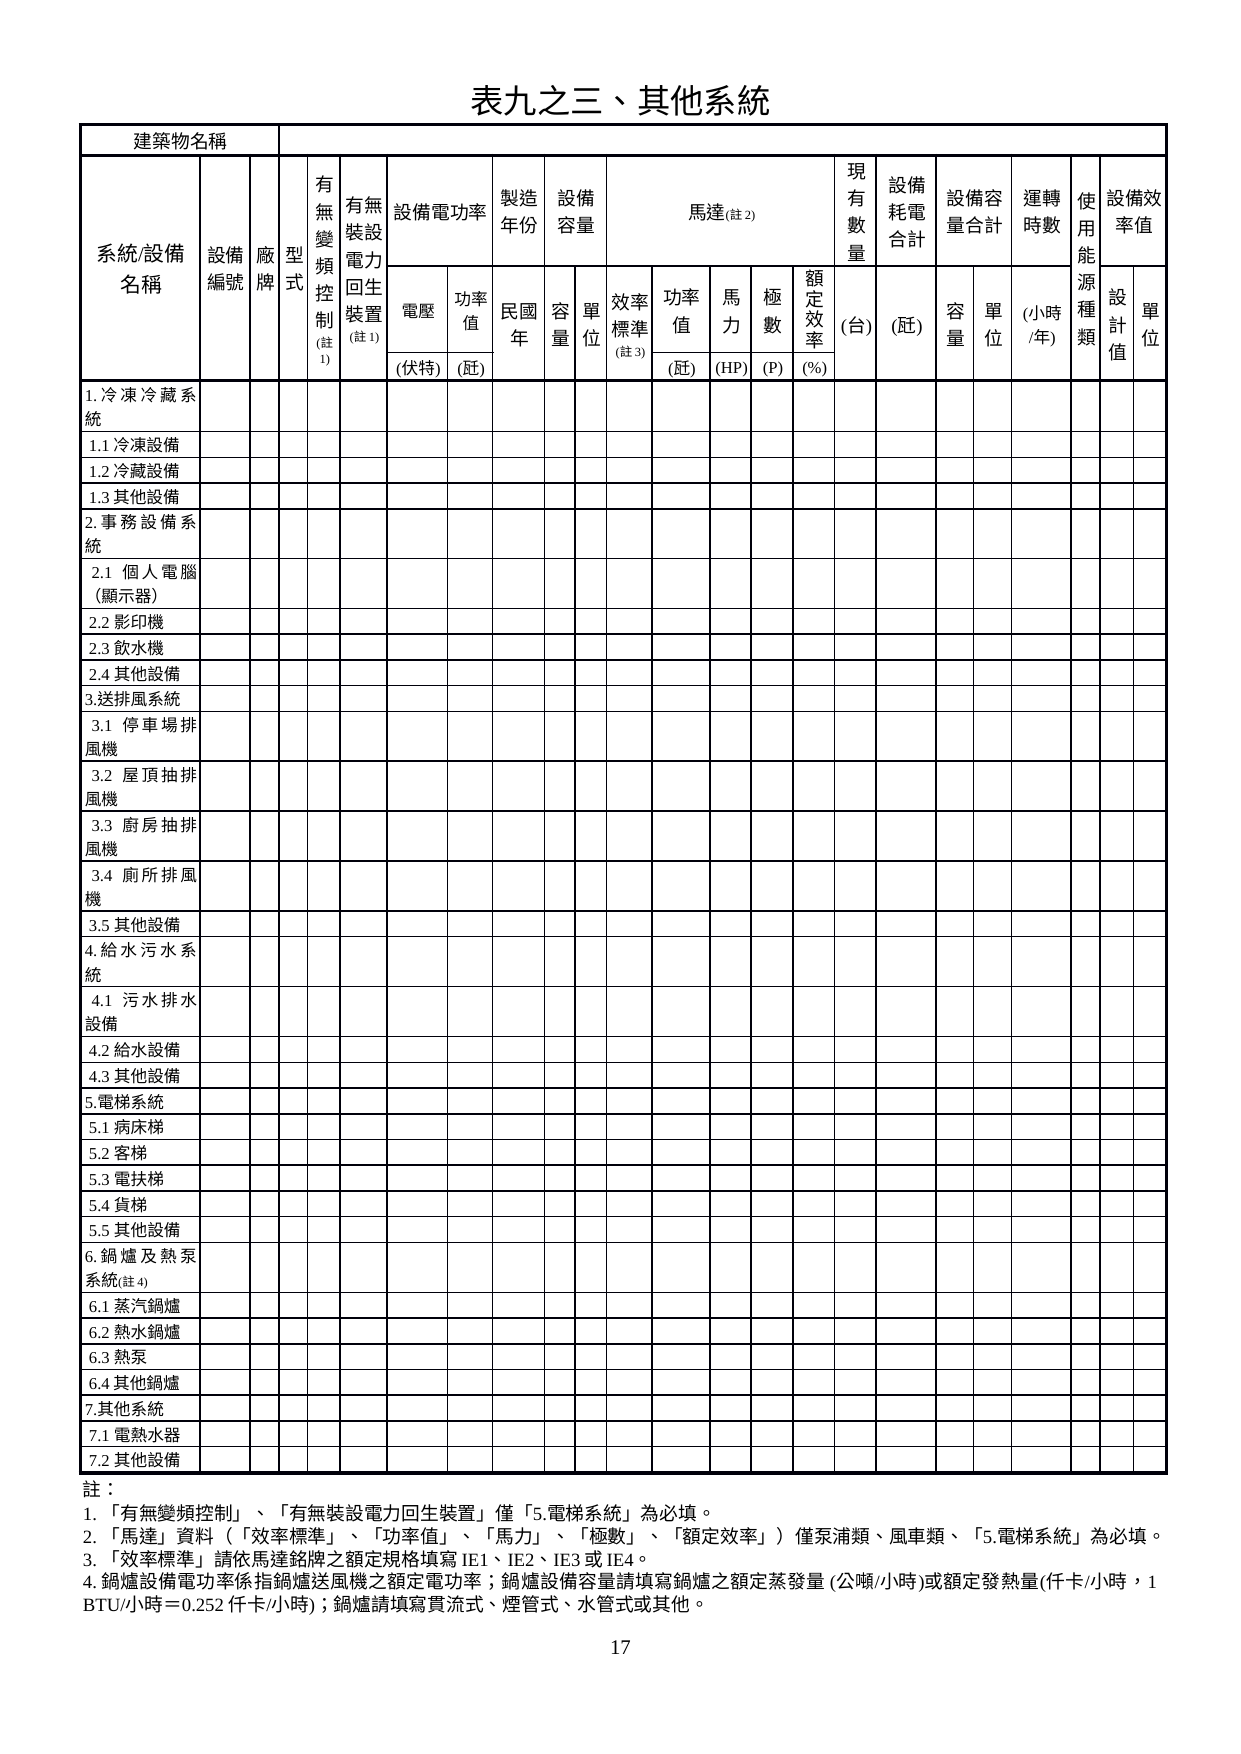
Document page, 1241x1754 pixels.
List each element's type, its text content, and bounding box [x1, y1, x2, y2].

table_cell [794, 1063, 834, 1087]
table_cell [653, 862, 709, 910]
table_cell [653, 382, 709, 431]
table_cell [835, 1422, 875, 1446]
table_cell [545, 1140, 574, 1164]
table_cell [1072, 686, 1099, 711]
table_cell [201, 1396, 249, 1420]
table_cell [1101, 1396, 1133, 1420]
table_cell [308, 1447, 339, 1471]
table_cell [251, 635, 278, 659]
table_cell [607, 1140, 651, 1164]
table_cell 2.1 個人電腦（顯示器） [82, 559, 199, 608]
table_cell [1072, 1243, 1099, 1291]
table_cell [280, 1422, 307, 1446]
table_cell [493, 1447, 544, 1471]
table_cell [653, 937, 709, 986]
table_cell [251, 559, 278, 608]
table_cell [448, 1422, 492, 1446]
table_cell [711, 686, 750, 711]
table_cell [1072, 912, 1099, 936]
table_cell [974, 1140, 1011, 1164]
table_cell [1072, 1166, 1099, 1190]
table_cell [1134, 762, 1165, 810]
table_cell [201, 1293, 249, 1317]
table_cell [653, 1447, 709, 1471]
table_cell [1134, 1319, 1165, 1343]
table_cell [1101, 912, 1133, 936]
table_cell [752, 1037, 792, 1061]
table_cell [251, 987, 278, 1036]
table_cell [1072, 432, 1099, 456]
table_cell [1072, 1345, 1099, 1368]
table_cell [752, 432, 792, 456]
table_cell [877, 1396, 935, 1420]
table_cell [251, 1140, 278, 1164]
table_cell 電壓 [388, 267, 447, 352]
table_cell [280, 1345, 307, 1368]
table_cell [752, 1293, 792, 1317]
table_cell [201, 1422, 249, 1446]
table_cell 6.1 蒸汽鍋爐 [82, 1293, 199, 1317]
table_cell [201, 1166, 249, 1190]
table_cell [201, 762, 249, 810]
table_cell 1.3其他設備 [82, 484, 199, 508]
table_cell 設計值 [1101, 267, 1133, 379]
table_cell [607, 912, 651, 936]
table_cell [388, 609, 447, 633]
table_cell [341, 1037, 386, 1061]
table_cell [545, 686, 574, 711]
table_cell [493, 661, 544, 685]
table_cell 4.1 污水排水設備 [82, 987, 199, 1036]
table_cell [877, 661, 935, 685]
table_cell [251, 812, 278, 860]
table_cell [752, 1166, 792, 1190]
table_cell [711, 1037, 750, 1061]
table_cell [794, 686, 834, 711]
table_cell [388, 987, 447, 1036]
table_cell [653, 1089, 709, 1113]
table_cell [493, 1293, 544, 1317]
table_cell [448, 987, 492, 1036]
table_cell 5.5 其他設備 [82, 1217, 199, 1241]
table_cell [607, 1319, 651, 1343]
table_cell [280, 912, 307, 936]
table_cell [448, 1217, 492, 1241]
table_cell [1101, 458, 1133, 482]
table_cell [308, 635, 339, 659]
table_cell [937, 661, 973, 685]
table_cell [653, 510, 709, 558]
table_cell [448, 1319, 492, 1343]
table_cell [576, 432, 606, 456]
table_cell [653, 432, 709, 456]
table_cell [974, 635, 1011, 659]
table_cell [201, 862, 249, 910]
table_cell [341, 1243, 386, 1291]
table_cell (%) [794, 353, 834, 379]
table_cell [448, 510, 492, 558]
table_cell 單位 [1134, 267, 1165, 379]
table_cell 單位 [974, 267, 1011, 379]
table_cell [752, 1422, 792, 1446]
table_cell [752, 635, 792, 659]
table_cell [388, 635, 447, 659]
table_cell [1134, 1422, 1165, 1446]
table_cell [974, 432, 1011, 456]
table_cell [576, 712, 606, 760]
table_cell [493, 1217, 544, 1241]
table_cell [653, 559, 709, 608]
table_cell [794, 812, 834, 860]
table_cell [877, 937, 935, 986]
table_cell [308, 1370, 339, 1394]
table_cell [607, 686, 651, 711]
table_cell [251, 1063, 278, 1087]
table_cell [752, 1063, 792, 1087]
table_cell [974, 1319, 1011, 1343]
table_cell [835, 1166, 875, 1190]
table_cell [308, 1293, 339, 1317]
table_cell 4.2 給水設備 [82, 1037, 199, 1061]
table_cell [794, 937, 834, 986]
table_cell [1101, 1217, 1133, 1241]
table_cell [493, 458, 544, 482]
table_cell [835, 1115, 875, 1138]
table_cell [835, 559, 875, 608]
table_cell [308, 1192, 339, 1216]
table_cell [1101, 1422, 1133, 1446]
table_cell [607, 510, 651, 558]
table_cell [752, 712, 792, 760]
list 鍋爐設備電功率係指鍋爐送風機之額定電功率；鍋爐設備容量請填寫鍋爐之額定蒸發量(公噸/小時)或額定發熱量(仟卡/小時，1 BTU/小時＝0.252 仟卡/小時)；鍋爐請填寫貫流式、煙管式、水管式或其他。 [83, 1571, 1157, 1616]
table_cell 6.鍋爐及熱泵系統(註4) [82, 1243, 199, 1291]
table_cell [341, 458, 386, 482]
table_cell [1101, 1293, 1133, 1317]
table_cell [835, 862, 875, 910]
table_cell [607, 1217, 651, 1241]
table_cell [1134, 987, 1165, 1036]
table_cell [1012, 1217, 1070, 1241]
table_cell [752, 661, 792, 685]
table_cell [576, 1422, 606, 1446]
table_cell [937, 510, 973, 558]
table_cell [448, 609, 492, 633]
table_cell [1134, 458, 1165, 482]
table_cell [835, 661, 875, 685]
table_cell [545, 1345, 574, 1368]
table_cell [711, 812, 750, 860]
table_cell [835, 912, 875, 936]
table_cell [448, 1345, 492, 1368]
table_cell [794, 862, 834, 910]
table_cell [752, 484, 792, 508]
table_cell [280, 484, 307, 508]
table_cell [937, 1319, 973, 1343]
table_cell [711, 1217, 750, 1241]
table_cell [794, 712, 834, 760]
table_cell 極數 [752, 267, 792, 352]
table_cell 民國年 [493, 267, 544, 379]
table_cell [280, 1447, 307, 1471]
table_cell [794, 1115, 834, 1138]
table_cell [835, 1140, 875, 1164]
table_cell [1101, 937, 1133, 986]
table_cell (瓩) [653, 353, 709, 379]
table_cell [493, 1243, 544, 1291]
table_cell [545, 937, 574, 986]
table_cell (HP) [711, 353, 750, 379]
table_cell [493, 635, 544, 659]
table_cell 功率值 [448, 267, 492, 352]
table_cell [974, 1037, 1011, 1061]
table_cell 1.1冷凍設備 [82, 432, 199, 456]
table_cell [280, 1396, 307, 1420]
table_cell [835, 812, 875, 860]
table_cell [1072, 382, 1099, 431]
table_cell [493, 762, 544, 810]
table_cell [251, 458, 278, 482]
table_cell [653, 484, 709, 508]
table_cell [653, 762, 709, 810]
table_cell [576, 1396, 606, 1420]
table_cell [341, 1345, 386, 1368]
list 「效率標準」請依馬達銘牌之額定規格填寫IE1、IE2、IE3或IE4。 [83, 1548, 1157, 1571]
table_cell [835, 1319, 875, 1343]
table_cell [493, 1192, 544, 1216]
table_cell [341, 1319, 386, 1343]
table_cell [201, 510, 249, 558]
table_cell [388, 1140, 447, 1164]
table_cell [937, 1217, 973, 1241]
list 「馬達」資料（「效率標準」、「功率值」、「馬力」、「極數」、「額定效率」）僅泵浦類、風車類、「5.電梯系統」為必填。 [83, 1525, 1157, 1548]
table_cell [974, 1192, 1011, 1216]
table_cell [493, 432, 544, 456]
table_cell [1012, 1396, 1070, 1420]
table_cell [974, 458, 1011, 482]
table_cell [1012, 1140, 1070, 1164]
table_cell [794, 1037, 834, 1061]
table_cell [201, 559, 249, 608]
table_cell [448, 1166, 492, 1190]
table_cell [835, 1447, 875, 1471]
table_cell [711, 1345, 750, 1368]
table_cell [280, 1089, 307, 1113]
table_cell [937, 458, 973, 482]
table_cell [607, 1037, 651, 1061]
table_cell [1134, 609, 1165, 633]
table_cell [341, 686, 386, 711]
table_cell [545, 862, 574, 910]
table_cell [493, 1115, 544, 1138]
table_cell [974, 937, 1011, 986]
table_cell [1134, 1192, 1165, 1216]
table_cell [280, 1037, 307, 1061]
table_cell [794, 1422, 834, 1446]
table_cell [752, 862, 792, 910]
table_cell [752, 1217, 792, 1241]
table_cell [493, 1319, 544, 1343]
table_cell [877, 432, 935, 456]
table_cell [653, 1217, 709, 1241]
table_cell [1134, 912, 1165, 936]
table_cell [877, 382, 935, 431]
table_cell [576, 686, 606, 711]
table_cell [1012, 987, 1070, 1036]
table_cell [711, 635, 750, 659]
table_cell [545, 1166, 574, 1190]
table_cell [653, 987, 709, 1036]
table_cell [1072, 510, 1099, 558]
table_cell [341, 1140, 386, 1164]
table_cell [974, 661, 1011, 685]
table_cell [752, 1447, 792, 1471]
table_cell [576, 1370, 606, 1394]
table_cell [1072, 1396, 1099, 1420]
table_cell [794, 1217, 834, 1241]
table_cell [448, 762, 492, 810]
table_cell [1012, 1422, 1070, 1446]
table_cell [607, 432, 651, 456]
table_cell [711, 510, 750, 558]
table_cell [653, 661, 709, 685]
table_cell [251, 1293, 278, 1317]
table_cell [545, 812, 574, 860]
table_cell [974, 1243, 1011, 1291]
table_cell [388, 1192, 447, 1216]
table_cell [201, 987, 249, 1036]
table_cell [711, 1293, 750, 1317]
table_cell [607, 1422, 651, 1446]
table_cell [1072, 635, 1099, 659]
table_cell 6.4其他鍋爐 [82, 1370, 199, 1394]
table_cell [937, 937, 973, 986]
table_cell [711, 1370, 750, 1394]
table_cell [576, 1319, 606, 1343]
table_cell [752, 1345, 792, 1368]
table_cell [388, 1447, 447, 1471]
table_cell [794, 458, 834, 482]
table_cell [280, 510, 307, 558]
table_cell [308, 1166, 339, 1190]
table_cell [752, 762, 792, 810]
table_cell [1101, 1037, 1133, 1061]
table_cell [607, 1447, 651, 1471]
table_cell [607, 661, 651, 685]
table_cell [493, 382, 544, 431]
table_cell [493, 559, 544, 608]
table_cell 1.冷凍冷藏系統 [82, 382, 199, 431]
table_cell [1012, 609, 1070, 633]
table_cell [308, 762, 339, 810]
table_cell [1134, 510, 1165, 558]
table_cell [341, 937, 386, 986]
table_cell [1072, 1319, 1099, 1343]
table_cell [1012, 458, 1070, 482]
table_cell [448, 559, 492, 608]
table_cell [388, 1293, 447, 1317]
table_cell [201, 812, 249, 860]
table_cell [974, 1293, 1011, 1317]
table_cell 2.2 影印機 [82, 609, 199, 633]
table_cell [752, 382, 792, 431]
table_cell [201, 1115, 249, 1138]
table_cell [448, 661, 492, 685]
table_cell (瓩) [448, 353, 492, 379]
table_cell [388, 712, 447, 760]
table_cell [251, 762, 278, 810]
table_cell 額定效率 [794, 267, 834, 352]
table_cell [974, 862, 1011, 910]
table_cell [1012, 1063, 1070, 1087]
table_cell [251, 712, 278, 760]
table_cell [576, 1243, 606, 1291]
table_cell [937, 1396, 973, 1420]
table_cell [974, 987, 1011, 1036]
table_cell 7.1 電熱水器 [82, 1422, 199, 1446]
table_cell [711, 432, 750, 456]
table_cell 容量 [937, 267, 973, 379]
table_cell [341, 609, 386, 633]
table_cell [794, 1243, 834, 1291]
table_cell [201, 712, 249, 760]
table_cell [1012, 382, 1070, 431]
table_cell [280, 862, 307, 910]
table_cell [877, 484, 935, 508]
table_cell [607, 1166, 651, 1190]
table_cell [607, 987, 651, 1036]
table_cell [711, 1422, 750, 1446]
table_cell 系統/設備 名稱 [82, 157, 199, 379]
table_cell [937, 686, 973, 711]
table_cell [493, 937, 544, 986]
table_cell [576, 937, 606, 986]
table_cell [280, 1370, 307, 1394]
table_cell 3.3 廚房抽排風機 [82, 812, 199, 860]
table_cell [877, 1243, 935, 1291]
table_cell [711, 1089, 750, 1113]
table_cell [653, 1293, 709, 1317]
table_cell [576, 1345, 606, 1368]
table_cell [1012, 812, 1070, 860]
table_cell 1.2冷藏設備 [82, 458, 199, 482]
table_cell [201, 912, 249, 936]
table_cell [653, 635, 709, 659]
table_cell [794, 609, 834, 633]
table_cell [201, 661, 249, 685]
table_cell [974, 1396, 1011, 1420]
table_cell [1072, 609, 1099, 633]
table_cell [201, 1217, 249, 1241]
table_cell [1134, 1243, 1165, 1291]
table_cell [1134, 661, 1165, 685]
table_cell [835, 432, 875, 456]
table_cell [711, 1063, 750, 1087]
table_cell [448, 458, 492, 482]
table_cell [251, 1319, 278, 1343]
table_cell [280, 1293, 307, 1317]
table_cell [341, 661, 386, 685]
table_cell [448, 1089, 492, 1113]
table_cell 2.3 飲水機 [82, 635, 199, 659]
table_cell [280, 609, 307, 633]
table_cell [1134, 559, 1165, 608]
table_cell [835, 382, 875, 431]
table_cell [877, 635, 935, 659]
table_cell [576, 762, 606, 810]
table_cell [308, 1115, 339, 1138]
table_cell [545, 382, 574, 431]
table_cell [937, 1063, 973, 1087]
table_cell [448, 712, 492, 760]
table_cell [653, 686, 709, 711]
table_cell [576, 812, 606, 860]
table_cell [545, 1217, 574, 1241]
table_cell [1101, 812, 1133, 860]
table_cell [1101, 987, 1133, 1036]
table_cell [341, 635, 386, 659]
table_cell [974, 1217, 1011, 1241]
table_cell [341, 1115, 386, 1138]
table_cell 3.4 廁所排風機 [82, 862, 199, 910]
table_cell [251, 661, 278, 685]
table_cell [835, 1063, 875, 1087]
table_cell [974, 510, 1011, 558]
table_cell [711, 987, 750, 1036]
table_cell [877, 1037, 935, 1061]
table_cell [937, 912, 973, 936]
table_cell [607, 559, 651, 608]
table_cell [1012, 1243, 1070, 1291]
table_cell [201, 1319, 249, 1343]
table_cell [308, 609, 339, 633]
table_cell [388, 484, 447, 508]
table_cell [1134, 712, 1165, 760]
table_cell [1134, 1370, 1165, 1394]
table_cell [1101, 1447, 1133, 1471]
table_cell 現有 數量 [835, 157, 875, 265]
table_cell [974, 1345, 1011, 1368]
table_cell 5.3 電扶梯 [82, 1166, 199, 1190]
table_cell [341, 510, 386, 558]
table_cell [493, 712, 544, 760]
table_cell [341, 1293, 386, 1317]
table_cell [937, 1243, 973, 1291]
table_cell [1012, 1037, 1070, 1061]
table_cell [341, 812, 386, 860]
table_cell [794, 1396, 834, 1420]
table_cell [974, 812, 1011, 860]
table_cell [576, 1166, 606, 1190]
table_cell [1134, 1217, 1165, 1241]
table_cell [493, 609, 544, 633]
table_cell [341, 1166, 386, 1190]
table_cell [752, 912, 792, 936]
table_cell [794, 1345, 834, 1368]
table_cell [448, 635, 492, 659]
table_cell [711, 1319, 750, 1343]
table_cell [607, 1370, 651, 1394]
table_cell [308, 937, 339, 986]
table_cell [1012, 1370, 1070, 1394]
table_cell [607, 484, 651, 508]
table_cell [388, 862, 447, 910]
table_cell [1101, 1166, 1133, 1190]
table_cell [937, 635, 973, 659]
table_cell [341, 432, 386, 456]
table_cell [1012, 1192, 1070, 1216]
table_cell 2.4 其他設備 [82, 661, 199, 685]
table_cell [308, 686, 339, 711]
table_cell [545, 458, 574, 482]
table_cell [280, 1217, 307, 1241]
table_cell [752, 1370, 792, 1394]
table_cell [493, 987, 544, 1036]
table_cell [711, 559, 750, 608]
table_cell [493, 1396, 544, 1420]
table_cell [545, 635, 574, 659]
table_cell [711, 1115, 750, 1138]
table_cell [752, 1396, 792, 1420]
table_cell [1012, 862, 1070, 910]
table_cell [1072, 458, 1099, 482]
table_cell [576, 1089, 606, 1113]
table_cell [1101, 609, 1133, 633]
table_cell [1012, 559, 1070, 608]
table_cell [1012, 432, 1070, 456]
table_cell [341, 382, 386, 431]
table_cell [493, 1140, 544, 1164]
table_cell [1134, 1166, 1165, 1190]
table_cell 3.送排風系統 [82, 686, 199, 711]
table_cell [607, 1396, 651, 1420]
table_cell [576, 635, 606, 659]
table_cell [545, 1063, 574, 1087]
table_cell [341, 912, 386, 936]
table_cell [576, 1063, 606, 1087]
table_cell 設備 編號 [201, 157, 249, 379]
table_cell [711, 1396, 750, 1420]
table_cell [308, 812, 339, 860]
table_cell 5.1 病床梯 [82, 1115, 199, 1138]
table_cell 功率值 [653, 267, 709, 352]
table_cell [1072, 712, 1099, 760]
table_cell [711, 912, 750, 936]
table_cell [201, 1370, 249, 1394]
table_cell [607, 1115, 651, 1138]
table_cell [937, 382, 973, 431]
table_cell [877, 1166, 935, 1190]
table_cell [341, 1422, 386, 1446]
table_cell [1101, 686, 1133, 711]
table_cell [201, 432, 249, 456]
table_cell [607, 862, 651, 910]
table_cell [1101, 635, 1133, 659]
table_cell [937, 1422, 973, 1446]
table_cell [711, 1140, 750, 1164]
table_cell [794, 1447, 834, 1471]
table_cell [877, 1063, 935, 1087]
table_cell [794, 432, 834, 456]
table_cell [752, 1140, 792, 1164]
text 註： [83, 1475, 1157, 1502]
table_cell [493, 1370, 544, 1394]
table_cell [545, 1396, 574, 1420]
table_cell [448, 1293, 492, 1317]
table_cell [937, 432, 973, 456]
table_cell 5.電梯系統 [82, 1089, 199, 1113]
table_cell (伏特) [388, 353, 447, 379]
table_cell [877, 609, 935, 633]
table_cell [308, 1345, 339, 1368]
table_cell [341, 1192, 386, 1216]
table_cell [937, 559, 973, 608]
table_cell [251, 1345, 278, 1368]
table_cell [448, 1063, 492, 1087]
table_cell [1134, 1037, 1165, 1061]
table_cell [752, 686, 792, 711]
table_cell [448, 912, 492, 936]
table_cell [1012, 1293, 1070, 1317]
table_cell [1072, 937, 1099, 986]
table_header [280, 126, 1165, 153]
table_cell [341, 559, 386, 608]
table_cell [974, 1447, 1011, 1471]
table_cell [794, 1166, 834, 1190]
table_cell [1134, 1089, 1165, 1113]
table_cell [1134, 1063, 1165, 1087]
table_cell [974, 559, 1011, 608]
table_cell [974, 609, 1011, 633]
table_cell [711, 1243, 750, 1291]
table_cell [752, 812, 792, 860]
table_cell [280, 432, 307, 456]
table_cell [201, 686, 249, 711]
table_cell [1134, 1115, 1165, 1138]
table_cell 單位 [576, 267, 606, 379]
table_cell [251, 1447, 278, 1471]
table_cell 5.4 貨梯 [82, 1192, 199, 1216]
table_cell [877, 987, 935, 1036]
table_cell [341, 1447, 386, 1471]
table_cell [877, 458, 935, 482]
table_cell [308, 484, 339, 508]
table_cell [388, 937, 447, 986]
table_cell [545, 1422, 574, 1446]
table_cell [308, 458, 339, 482]
table_cell [752, 937, 792, 986]
table_cell 設備耗電合計 [877, 157, 935, 265]
table_cell 製造 年份 [493, 157, 544, 265]
table_cell [835, 1345, 875, 1368]
table_cell [794, 382, 834, 431]
table_cell [493, 862, 544, 910]
table_cell [1101, 762, 1133, 810]
table_cell [388, 1396, 447, 1420]
table_cell [201, 609, 249, 633]
table_cell [448, 1140, 492, 1164]
table_header 建築物名稱 [82, 126, 278, 153]
table_cell [711, 937, 750, 986]
table_cell [388, 432, 447, 456]
list 「有無變頻控制」、「有無裝設電力回生裝置」僅「5.電梯系統」為必填。 [83, 1502, 1157, 1525]
table_cell [1134, 1447, 1165, 1471]
table_cell [545, 1115, 574, 1138]
table_cell [1134, 1293, 1165, 1317]
table_cell [576, 559, 606, 608]
table_cell [653, 1396, 709, 1420]
table_cell [545, 510, 574, 558]
table_cell [448, 937, 492, 986]
table_cell [201, 484, 249, 508]
table_cell [576, 382, 606, 431]
table_cell [280, 1140, 307, 1164]
table_cell [1134, 862, 1165, 910]
table_cell [388, 1063, 447, 1087]
table_cell [1012, 1115, 1070, 1138]
table_cell [1012, 712, 1070, 760]
table_cell [835, 937, 875, 986]
table_cell [835, 987, 875, 1036]
table_cell [341, 1396, 386, 1420]
table_cell [794, 1192, 834, 1216]
table_cell [835, 1293, 875, 1317]
table_cell [877, 1319, 935, 1343]
table_cell [576, 1192, 606, 1216]
table_cell [251, 1422, 278, 1446]
table_cell [251, 382, 278, 431]
table_cell 設備效率值 [1101, 157, 1165, 265]
table_cell [448, 1243, 492, 1291]
table_cell [1101, 559, 1133, 608]
table_cell [251, 510, 278, 558]
table_cell 廠牌 [251, 157, 278, 379]
table_cell [1134, 1396, 1165, 1420]
table_cell [308, 1089, 339, 1113]
table_cell [545, 1037, 574, 1061]
table_cell [493, 1037, 544, 1061]
table_cell [653, 1192, 709, 1216]
table_cell [974, 686, 1011, 711]
table_cell [835, 1037, 875, 1061]
table_cell [545, 762, 574, 810]
table_cell [937, 1115, 973, 1138]
table_cell 設備容量合計 [937, 157, 1011, 265]
table_cell [308, 382, 339, 431]
table_cell [711, 1447, 750, 1471]
table_cell [308, 1140, 339, 1164]
table_cell [607, 1243, 651, 1291]
table_cell 2.事務設備系統 [82, 510, 199, 558]
table_cell [308, 1319, 339, 1343]
table_cell [877, 762, 935, 810]
table_cell [794, 762, 834, 810]
table_cell 4.給水污水系統 [82, 937, 199, 986]
table_cell [937, 484, 973, 508]
table_cell [937, 862, 973, 910]
table_cell [937, 1037, 973, 1061]
table_cell [201, 635, 249, 659]
table_cell [280, 712, 307, 760]
table_cell [1072, 762, 1099, 810]
table_cell [937, 1192, 973, 1216]
table_cell [1072, 1089, 1099, 1113]
table_cell [545, 661, 574, 685]
table_cell [711, 382, 750, 431]
table_cell [251, 432, 278, 456]
table_cell [251, 1396, 278, 1420]
table_cell [607, 812, 651, 860]
table_cell [711, 1166, 750, 1190]
table_cell [576, 1447, 606, 1471]
table_cell [974, 1370, 1011, 1394]
table_cell [388, 1243, 447, 1291]
table_cell [493, 484, 544, 508]
table_cell [835, 635, 875, 659]
table_cell [794, 987, 834, 1036]
table_cell [1072, 1422, 1099, 1446]
table_cell [1101, 510, 1133, 558]
table_cell [201, 1345, 249, 1368]
table_cell [545, 1089, 574, 1113]
table_cell [493, 510, 544, 558]
table_cell [448, 1370, 492, 1394]
table_cell [607, 1192, 651, 1216]
table_cell [388, 686, 447, 711]
table_cell [835, 1089, 875, 1113]
table_cell [1012, 1447, 1070, 1471]
table_cell [448, 686, 492, 711]
table_cell [280, 382, 307, 431]
table_cell [388, 510, 447, 558]
table_cell [448, 1192, 492, 1216]
table_cell [1101, 661, 1133, 685]
table_cell [448, 862, 492, 910]
table_cell [1012, 762, 1070, 810]
table_cell [653, 1319, 709, 1343]
table_cell [1072, 987, 1099, 1036]
table_cell [877, 812, 935, 860]
table_cell [1012, 1166, 1070, 1190]
table_cell [1101, 1115, 1133, 1138]
table_cell (台) [835, 267, 875, 379]
table_cell [1072, 1217, 1099, 1241]
table_cell [937, 1166, 973, 1190]
table_cell [251, 1243, 278, 1291]
table_cell [937, 1089, 973, 1113]
table_cell [1012, 686, 1070, 711]
table_cell [1072, 484, 1099, 508]
table_cell [974, 1115, 1011, 1138]
table_cell [711, 458, 750, 482]
table_cell [607, 1345, 651, 1368]
table_cell [201, 1140, 249, 1164]
table_cell [388, 1319, 447, 1343]
table_cell [448, 1396, 492, 1420]
table_cell [545, 1293, 574, 1317]
table_cell [1134, 812, 1165, 860]
table_cell [1101, 484, 1133, 508]
table_cell [280, 1192, 307, 1216]
table_cell [1101, 432, 1133, 456]
table_cell [280, 1063, 307, 1087]
table_cell [280, 987, 307, 1036]
table_cell [1072, 1370, 1099, 1394]
table_cell [308, 1422, 339, 1446]
table_cell 3.5 其他設備 [82, 912, 199, 936]
table_cell 4.3 其他設備 [82, 1063, 199, 1087]
table_cell [576, 1293, 606, 1317]
table_cell [251, 1192, 278, 1216]
table_cell [201, 1037, 249, 1061]
table_cell [1072, 1192, 1099, 1216]
table_cell [388, 559, 447, 608]
table_cell [308, 510, 339, 558]
table_cell [607, 635, 651, 659]
table_cell [1101, 1243, 1133, 1291]
table_cell [653, 712, 709, 760]
table_cell 型式 [280, 157, 307, 379]
table_cell [576, 510, 606, 558]
table_cell [1101, 1063, 1133, 1087]
table_cell [835, 510, 875, 558]
table_cell [877, 1293, 935, 1317]
table_cell [711, 712, 750, 760]
table_cell [607, 458, 651, 482]
table_cell [341, 1063, 386, 1087]
table_cell [653, 458, 709, 482]
table_cell [1012, 1089, 1070, 1113]
table_cell [835, 1217, 875, 1241]
table_cell [877, 862, 935, 910]
table_cell [388, 458, 447, 482]
table_cell (瓩) [877, 267, 935, 379]
table_cell [1101, 1370, 1133, 1394]
table_cell [251, 1037, 278, 1061]
table_cell [1072, 812, 1099, 860]
table_cell [341, 762, 386, 810]
table_cell [711, 762, 750, 810]
table_cell [877, 912, 935, 936]
table_cell [877, 1140, 935, 1164]
table_cell [280, 635, 307, 659]
table_cell [493, 1166, 544, 1190]
table_cell [653, 1063, 709, 1087]
table_cell [711, 661, 750, 685]
table_cell [607, 1063, 651, 1087]
table_cell [1101, 1140, 1133, 1164]
table_cell [711, 1192, 750, 1216]
table_cell [308, 1217, 339, 1241]
table_cell [1012, 635, 1070, 659]
table_cell [545, 559, 574, 608]
table_cell [448, 432, 492, 456]
table_cell [545, 1447, 574, 1471]
table_cell [937, 762, 973, 810]
table_cell [752, 1115, 792, 1138]
table_cell [201, 937, 249, 986]
table_cell [937, 987, 973, 1036]
table_cell [576, 1217, 606, 1241]
table_cell [576, 484, 606, 508]
table_cell [794, 510, 834, 558]
table_cell [1101, 712, 1133, 760]
table_cell [388, 661, 447, 685]
table_cell [835, 484, 875, 508]
table_cell [1072, 1140, 1099, 1164]
table_cell 設備電功率 [388, 157, 492, 265]
table_cell [493, 1345, 544, 1368]
table_cell [794, 484, 834, 508]
table_cell [607, 382, 651, 431]
table_cell [251, 609, 278, 633]
table_cell [877, 510, 935, 558]
table_cell [974, 382, 1011, 431]
table_cell [937, 712, 973, 760]
table_cell [937, 1447, 973, 1471]
table_cell 馬達(註2) [607, 157, 834, 265]
table_cell [545, 1319, 574, 1343]
table_cell [388, 1370, 447, 1394]
table_cell [280, 762, 307, 810]
table_cell [545, 1192, 574, 1216]
table_cell [794, 635, 834, 659]
table_cell [1012, 1345, 1070, 1368]
table_cell [974, 1422, 1011, 1446]
table_cell [794, 1370, 834, 1394]
table_cell [877, 1217, 935, 1241]
table_cell [280, 458, 307, 482]
table_cell [752, 609, 792, 633]
table_cell [448, 812, 492, 860]
table_cell [653, 1345, 709, 1368]
table_cell [493, 812, 544, 860]
table_cell [545, 484, 574, 508]
table_cell [308, 1243, 339, 1291]
table_cell [388, 382, 447, 431]
table_cell [1012, 937, 1070, 986]
table_cell [545, 712, 574, 760]
table_cell 6.3 熱泵 [82, 1345, 199, 1368]
table_cell 運轉 時數 [1012, 157, 1070, 265]
text 表九之三、其他系統 [83, 75, 1157, 123]
table_cell [280, 812, 307, 860]
table_cell [835, 1370, 875, 1394]
table_cell [251, 1217, 278, 1241]
table_cell [835, 458, 875, 482]
table_cell [711, 862, 750, 910]
table_cell [794, 1140, 834, 1164]
table_cell [937, 1370, 973, 1394]
table_cell [1072, 1447, 1099, 1471]
table_cell [1101, 862, 1133, 910]
table_cell [308, 432, 339, 456]
table_cell [794, 1319, 834, 1343]
table_cell [308, 559, 339, 608]
table_cell [201, 1089, 249, 1113]
table_cell [388, 1422, 447, 1446]
table_cell [752, 987, 792, 1036]
table_cell [752, 510, 792, 558]
table_cell [308, 1063, 339, 1087]
table_cell [576, 862, 606, 910]
table_cell [877, 1447, 935, 1471]
table_cell [576, 661, 606, 685]
table_cell [280, 661, 307, 685]
table_cell [835, 1192, 875, 1216]
table_cell [341, 987, 386, 1036]
table_cell [1134, 686, 1165, 711]
table_cell [251, 1089, 278, 1113]
table_cell [752, 1089, 792, 1113]
table_cell [877, 1089, 935, 1113]
table_cell [1134, 635, 1165, 659]
table_cell [1072, 1037, 1099, 1061]
table_cell [448, 382, 492, 431]
table_cell [280, 1115, 307, 1138]
table_cell [576, 912, 606, 936]
table_cell [308, 987, 339, 1036]
table_cell [794, 1293, 834, 1317]
table_cell [1134, 937, 1165, 986]
table_cell [877, 712, 935, 760]
table_cell [877, 1370, 935, 1394]
table_cell [835, 762, 875, 810]
table_cell [1072, 559, 1099, 608]
table_cell [576, 1115, 606, 1138]
table_cell [280, 1166, 307, 1190]
table_cell [280, 1243, 307, 1291]
table_cell [794, 559, 834, 608]
table_cell [251, 1115, 278, 1138]
table_cell [1134, 484, 1165, 508]
table_cell [1012, 1319, 1070, 1343]
table_cell [653, 1422, 709, 1446]
table_cell (小時 /年) [1012, 267, 1070, 379]
table_cell [1134, 1345, 1165, 1368]
table_cell [545, 609, 574, 633]
table_cell [280, 937, 307, 986]
table_cell 有無裝設電力回生裝置(註1) [341, 157, 386, 379]
table_cell [576, 1037, 606, 1061]
table_cell [545, 1370, 574, 1394]
table_cell (P) [752, 353, 792, 379]
table_cell [251, 484, 278, 508]
table_cell [653, 1166, 709, 1190]
table_cell [341, 1217, 386, 1241]
table_cell [877, 559, 935, 608]
table_cell [280, 559, 307, 608]
table_cell [201, 1063, 249, 1087]
table_cell [752, 458, 792, 482]
table_cell [752, 1243, 792, 1291]
table_cell [448, 1115, 492, 1138]
table_cell [1134, 382, 1165, 431]
table_cell [1072, 1293, 1099, 1317]
table_cell [201, 382, 249, 431]
table_cell [308, 1037, 339, 1061]
table_cell [877, 686, 935, 711]
table_cell [545, 432, 574, 456]
table_cell [341, 712, 386, 760]
table_cell [653, 1115, 709, 1138]
table_cell [545, 1243, 574, 1291]
table_cell [835, 686, 875, 711]
table_cell [1072, 1063, 1099, 1087]
table_cell [752, 1319, 792, 1343]
table_cell [448, 1037, 492, 1061]
table_cell [607, 1293, 651, 1317]
table_cell 6.2 熱水鍋爐 [82, 1319, 199, 1343]
table_cell [448, 484, 492, 508]
table_cell [877, 1192, 935, 1216]
table_cell [493, 912, 544, 936]
table_cell [251, 912, 278, 936]
table_cell 效率標準(註3) [607, 267, 651, 379]
table_cell [388, 1217, 447, 1241]
table_cell 3.2 屋頂抽排風機 [82, 762, 199, 810]
table_cell [711, 484, 750, 508]
table_cell [794, 1089, 834, 1113]
table_cell [308, 912, 339, 936]
table_cell [974, 912, 1011, 936]
table_cell [251, 937, 278, 986]
table_cell [251, 1370, 278, 1394]
table_cell 容量 [545, 267, 574, 379]
table_cell [835, 1243, 875, 1291]
table_cell [388, 1166, 447, 1190]
table_cell 7.2 其他設備 [82, 1447, 199, 1471]
table_cell 馬力 [711, 267, 750, 352]
table_cell [835, 1396, 875, 1420]
table_cell [251, 1166, 278, 1190]
table_cell [974, 762, 1011, 810]
table_cell [752, 1192, 792, 1216]
table_cell [308, 862, 339, 910]
table_cell [653, 1243, 709, 1291]
table_cell [545, 987, 574, 1036]
table_cell [1012, 912, 1070, 936]
table_cell [1072, 862, 1099, 910]
table_cell [251, 862, 278, 910]
table_cell [201, 1192, 249, 1216]
table_cell [1012, 510, 1070, 558]
table_cell [607, 712, 651, 760]
table_cell [576, 1140, 606, 1164]
table_cell [653, 912, 709, 936]
table_cell [1134, 432, 1165, 456]
table_cell [835, 712, 875, 760]
table_cell [341, 484, 386, 508]
table_cell [1101, 1192, 1133, 1216]
table_cell [1101, 1319, 1133, 1343]
table_cell [448, 1447, 492, 1471]
table_cell [653, 812, 709, 860]
table_cell [280, 1319, 307, 1343]
table_cell [341, 1370, 386, 1394]
table_cell [493, 1089, 544, 1113]
table_cell [974, 1089, 1011, 1113]
table_cell [308, 661, 339, 685]
table_cell 3.1 停車場排風機 [82, 712, 199, 760]
table_cell [794, 912, 834, 936]
table_cell [341, 862, 386, 910]
table_cell [877, 1115, 935, 1138]
table_cell [877, 1422, 935, 1446]
table_cell [974, 484, 1011, 508]
table_cell [308, 712, 339, 760]
table_cell [201, 458, 249, 482]
table_cell [937, 812, 973, 860]
table_cell [388, 1115, 447, 1138]
table_cell [1134, 1140, 1165, 1164]
table_cell [493, 1063, 544, 1087]
table_cell [576, 987, 606, 1036]
table_cell [653, 609, 709, 633]
table_cell [607, 1089, 651, 1113]
table_cell [576, 458, 606, 482]
table_cell [607, 937, 651, 986]
table_cell [937, 1140, 973, 1164]
table_cell [1101, 1345, 1133, 1368]
table_cell [388, 1089, 447, 1113]
table_cell [877, 1345, 935, 1368]
table_cell [653, 1140, 709, 1164]
table_cell [1072, 1115, 1099, 1138]
table_cell [493, 686, 544, 711]
table_cell 7.其他系統 [82, 1396, 199, 1420]
table_cell 5.2 客梯 [82, 1140, 199, 1164]
table_cell [493, 1422, 544, 1446]
table_cell [653, 1370, 709, 1394]
table_cell 使用能源種類 [1072, 157, 1099, 379]
table_cell [974, 712, 1011, 760]
table_cell [388, 812, 447, 860]
table_cell [576, 609, 606, 633]
table_cell [201, 1243, 249, 1291]
table_cell [752, 559, 792, 608]
table_cell [1101, 1089, 1133, 1113]
table_cell [711, 609, 750, 633]
table_cell [937, 1293, 973, 1317]
table_cell [545, 912, 574, 936]
table_cell [974, 1166, 1011, 1190]
table_cell [974, 1063, 1011, 1087]
table_cell [1012, 661, 1070, 685]
table_cell [201, 1447, 249, 1471]
table_cell [937, 1345, 973, 1368]
table_cell [1072, 661, 1099, 685]
table_cell [308, 1396, 339, 1420]
table_cell [794, 661, 834, 685]
table_cell [280, 686, 307, 711]
table_cell [251, 686, 278, 711]
table_cell 有無變頻控制(註1) [308, 157, 339, 379]
table_cell [653, 1037, 709, 1061]
table_cell [835, 609, 875, 633]
table_cell [341, 1089, 386, 1113]
table_cell [388, 912, 447, 936]
table_cell [388, 762, 447, 810]
table_cell [607, 609, 651, 633]
table_cell [607, 762, 651, 810]
table_cell [388, 1345, 447, 1368]
table_cell 設備容量 [545, 157, 606, 265]
table_cell [388, 1037, 447, 1061]
table_cell [1101, 382, 1133, 431]
table_cell [937, 609, 973, 633]
table_cell [1012, 484, 1070, 508]
